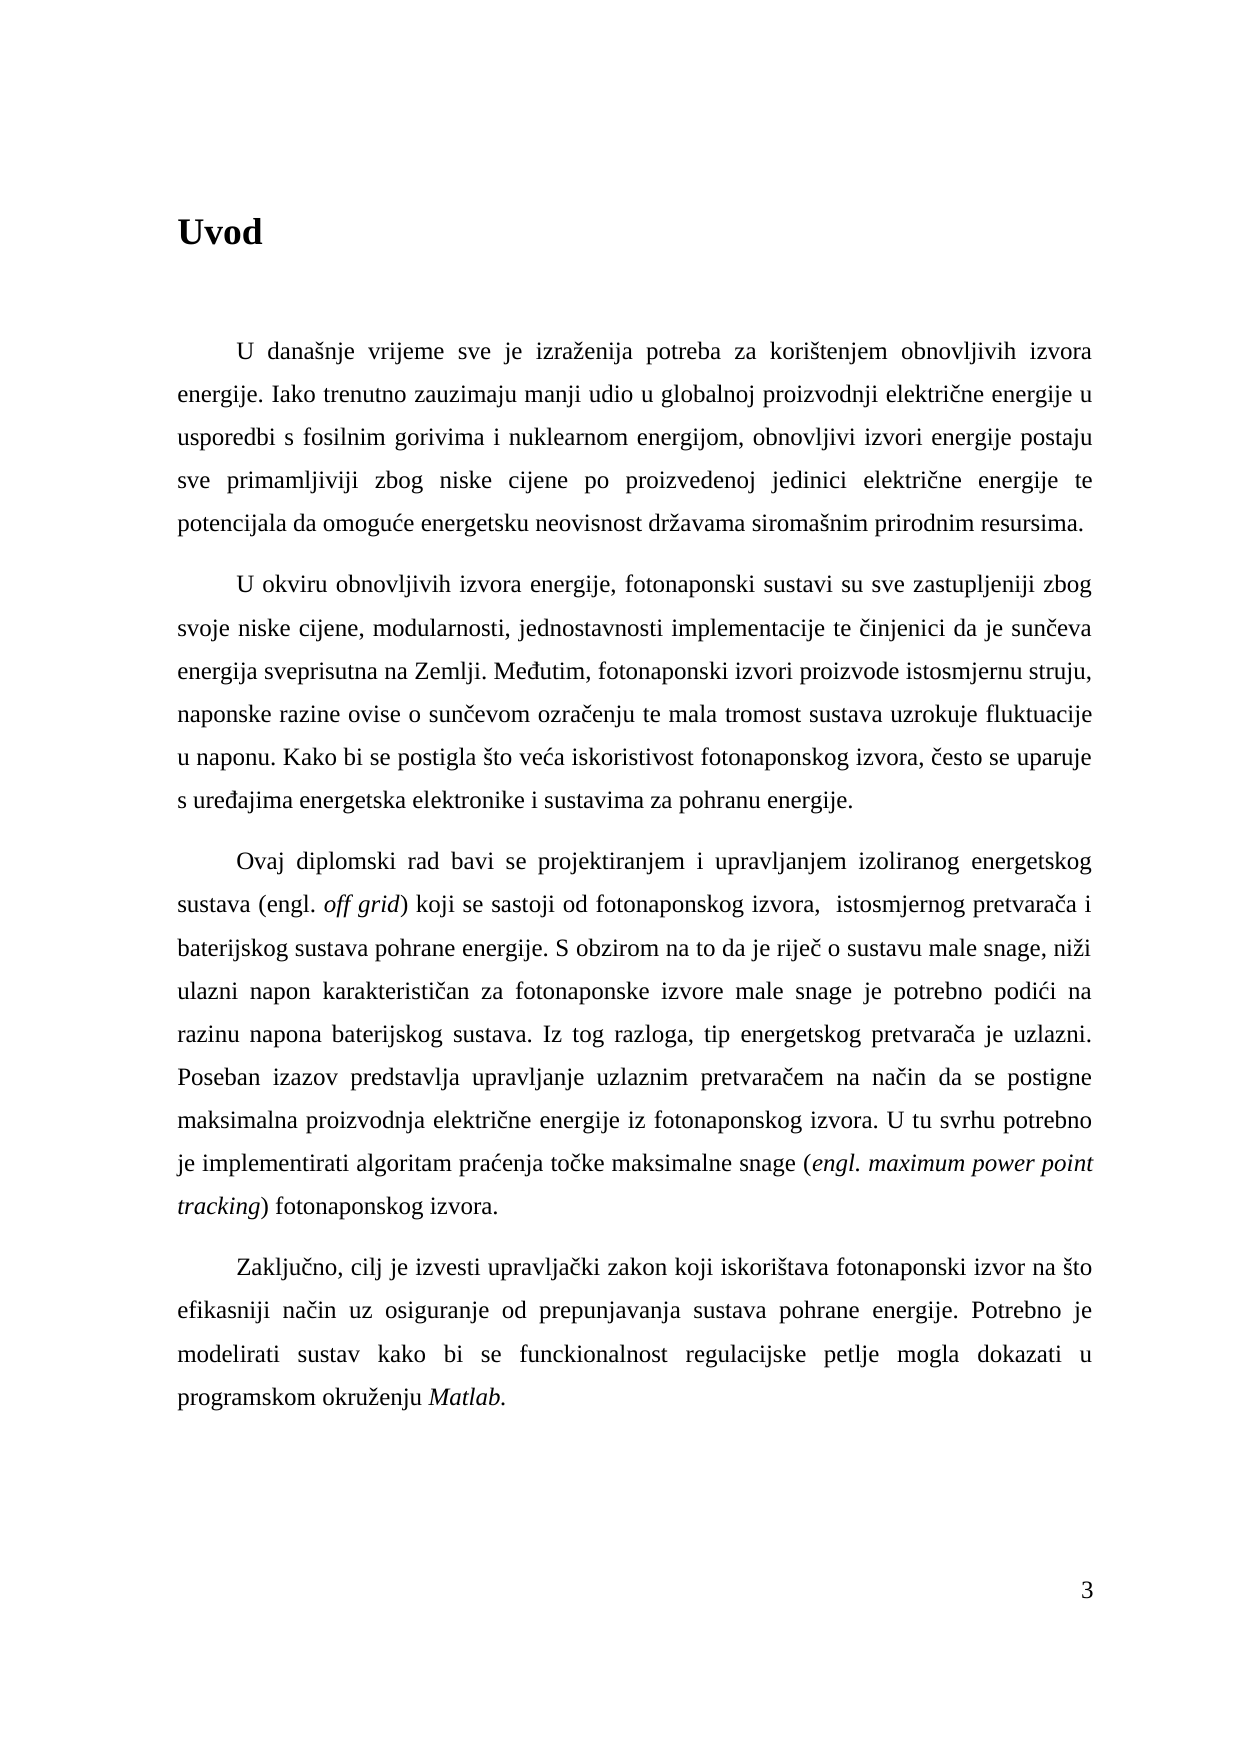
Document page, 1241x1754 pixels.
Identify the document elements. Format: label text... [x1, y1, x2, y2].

text Ovaj diplomski rad bavi se projektiranjem i upravljanjem izoliranog energetskog sustava (engl. off grid) koji se sastoji od fotonaponskog izvora, istosmjernog pretvarača i baterijskog sustava pohrane energije. S obzirom na to da je riječ o sustavu male snage, niži ulazni napon karakterističan za fotonaponske izvore male snage je potrebno podići na razinu napona baterijskog sustava. Iz tog razloga, tip energetskog pretvarača je uzlazni. Poseban izazov predstavlja upravljanje uzlaznim pretvaračem na način da se postigne maksimalna proizvodnja električne energije iz fotonaponskog izvora. U tu svrhu potrebno je implementirati algoritam praćenja točke maksimalne snage (engl. maximum power point tracking) fotonaponskog izvora. [177, 846, 1093, 1220]
text U okviru obnovljivih izvora energije, fotonaponski sustavi su sve zastupljeniji zbog svoje niske cijene, modularnosti, jednostavnosti implementacije te činjenici da je sunčeva energija sveprisutna na Zemlji. Međutim, fotonaponski izvori proizvode istosmjernu struju, naponske razine ovise o sunčevom ozračenju te mala tromost sustava uzrokuje fluktuacije u naponu. Kako bi se postigla što veća iskoristivost fotonaponskog izvora, često se uparuje s uređajima energetska elektronike i sustavima za pohranu energije. [177, 569, 1093, 814]
text U današnje vrijeme sve je izraženija potreba za korištenjem obnovljivih izvora energije. Iako trenutno zauzimaju manji udio u globalnoj proizvodnji električne energije u usporedbi s fosilnim gorivima i nuklearnom energijom, obnovljivi izvori energije postaju sve primamljiviji zbog niske cijene po proizvedenoj jedinici električne energije te potencijala da omoguće energetsku neovisnost državama siromašnim prirodnim resursima. [177, 336, 1093, 537]
subtitle Uvod [177, 210, 1093, 253]
text Zaključno, cilj je izvesti upravljački zakon koji iskorištava fotonaponski izvor na što efikasniji način uz osiguranje od prepunjavanja sustava pohrane energije. Potrebno je modelirati sustav kako bi se funckionalnost regulacijske petlje mogla dokazati u programskom okruženju Matlab. [177, 1252, 1093, 1411]
